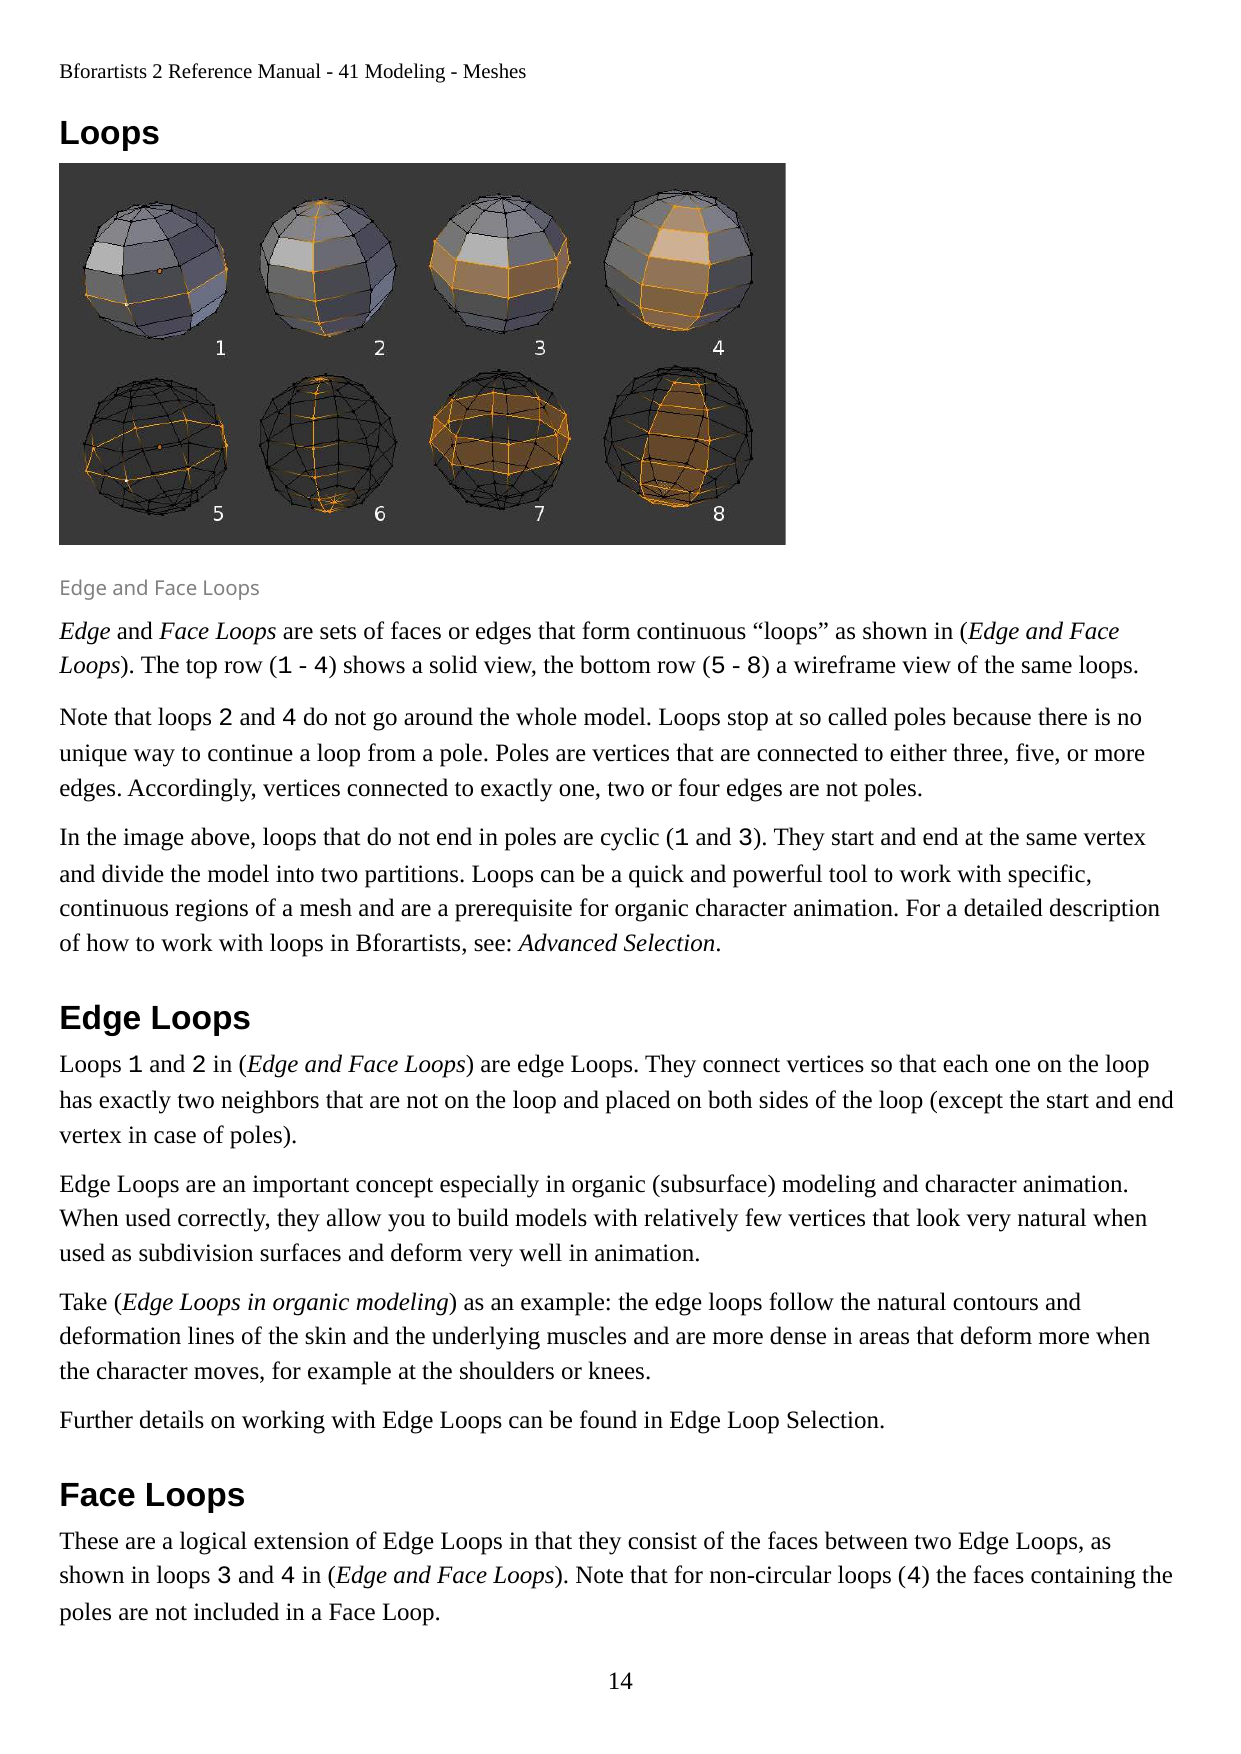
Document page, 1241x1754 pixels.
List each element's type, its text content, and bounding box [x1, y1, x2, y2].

subtitle Face Loops [59, 1475, 1181, 1513]
text Edge and Face Loops are sets of faces or edges that form continuous “loops” as shown in (Edge and Face Loops). The top row (1 - 4) shows a solid view, the bottom row (5 - 8) a wireframe view of the same loops. [59, 616, 1181, 681]
text Edge and Face Loops [59, 570, 1181, 601]
text In the image above, loops that do not end in poles are cyclic (1 and 3). They start and end at the same vertex and divide the model into two partitions. Loops can be a quick and powerful tool to work with specific, continuous regions of a mesh and are a prerequisite for organic character animation. For a detailed description of how to work with loops in Bforartists, see: Advanced Selection. [59, 822, 1181, 956]
text Edge Loops are an important concept especially in organic (subsurface) modeling and character animation. When used correctly, they allow you to build models with relatively few vertices that look very natural when used as subdivision surfaces and deform very well in animation. [59, 1169, 1181, 1266]
text Take (Edge Loops in organic modeling) as an example: the edge loops follow the natural contours and deformation lines of the skin and the underlying muscles and are more dense in areas that deform more when the character moves, for example at the shoulders or knees. [59, 1287, 1181, 1384]
text Further details on working with Edge Loops can be found in Edge Loop Selection. [59, 1405, 1181, 1433]
text Loops 1 and 2 in (Edge and Face Loops) are edge Loops. They connect vertices so that each one on the loop has exactly two neighbors that are not on the loop and placed on both sides of the loop (except the start and end vertex in case of poles). [59, 1049, 1181, 1148]
picture [59, 163, 786, 545]
subtitle Loops [59, 113, 1181, 151]
text Note that loops 2 and 4 do not go around the whole model. Loops stop at so called poles because there is no unique way to continue a loop from a pole. Poles are vertices that are connected to either three, five, or more edges. Accordingly, vertices connected to exactly one, two or four edges are not poles. [59, 702, 1181, 802]
subtitle Edge Loops [59, 997, 1181, 1036]
text These are a logical extension of Edge Loops in that they consist of the faces between two Edge Loops, as shown in loops 3 and 4 in (Edge and Face Loops). Note that for non-circular loops (4) the faces containing the poles are not included in a Face Loop. [59, 1526, 1181, 1626]
